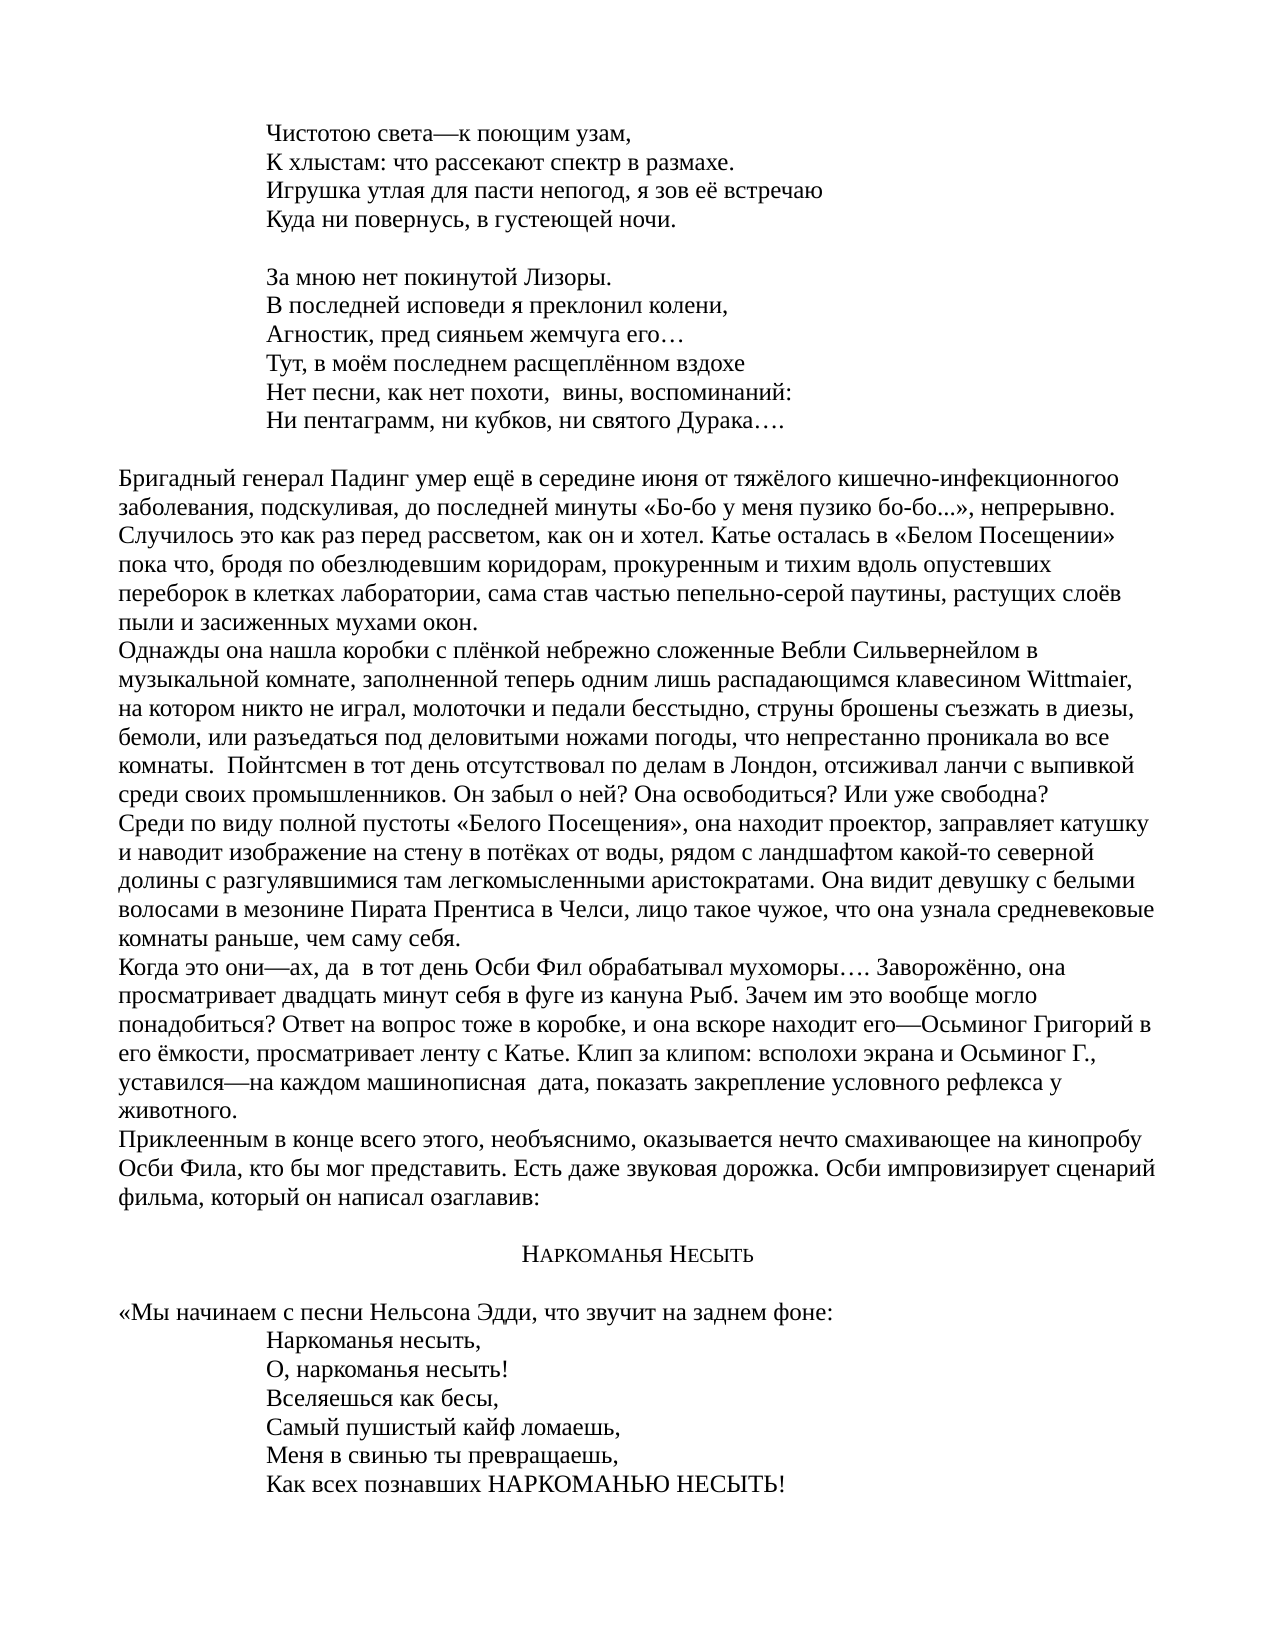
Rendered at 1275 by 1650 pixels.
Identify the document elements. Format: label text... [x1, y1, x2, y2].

text Игрушка утлая для пасти непогод, я зов её встречаю [266, 176, 1157, 204]
text Агностик, пред сияньем жемчуга его… [266, 319, 1157, 348]
text О, наркоманья несыть! [266, 1354, 1157, 1383]
text Приклеенным в конце всего этого, необъяснимо, оказывается нечто смахивающее на кинопробу Осби Фила, кто бы мог представить. Есть даже звуковая дорожка. Осби импровизирует сценарий фильма, который он написал озаглавив: [118, 1124, 1157, 1211]
text Меня в свинью ты превращаешь, [266, 1441, 1157, 1469]
text Самый пушистый кайф ломаешь, [266, 1412, 1157, 1441]
text Среди по виду полной пустоты «Белого Посещения», она находит проектор, заправляет катушку и наводит изображение на стену в потёках от воды, рядом с ландшафтом какой-то северной долины с разгулявшимися там легкомысленными аристократами. Она видит девушку с белыми волосами в мезонине Пирата Прентиса в Челси, лицо такое чужое, что она узнала средневековые комнаты раньше, чем саму себя. [118, 808, 1157, 952]
text Бригадный генерал Падинг умер ещё в середине июня от тяжёлого кишечно-инфекционногоо заболевания, подскуливая, до последней минуты «Бо-бо у меня пузико бо-бо...», непрерывно. Случилось это как раз перед рассветом, как он и хотел. Катье осталась в «Белом Посещении» пока что, бродя по обезлюдевшим коридорам, прокуренным и тихим вдоль опустевших переборок в клетках лаборатории, сама став частью пепельно-серой паутины, растущих слоёв пыли и засиженных мухами окон. [118, 463, 1157, 636]
text В последней исповеди я преклонил колени, [266, 291, 1157, 319]
text Тут, в моём последнем расщеплённом вздохе [266, 348, 1157, 377]
text Наркоманья Несыть [118, 1239, 1157, 1268]
text Ни пентаграмм, ни кубков, ни святого Дурака…. [266, 406, 1157, 434]
text К хлыстам: что рассекают спектр в размахе. [266, 147, 1157, 176]
text Когда это они—ах, да в тот день Осби Фил обрабатывал мухоморы…. Заворожённо, она просматривает двадцать минут себя в фуге из кануна Рыб. Зачем им это вообще могло понадобиться? Ответ на вопрос тоже в коробке, и она вскоре находит его—Осьминог Григорий в его ёмкости, просматривает ленту с Катье. Клип за клипом: всполохи экрана и Осьминог Г., уставился—на каждом машинописная дата, показать закрепление условного рефлекса у животного. [118, 952, 1157, 1124]
text Нет песни, как нет похоти, вины, воспоминаний: [266, 377, 1157, 406]
text Как всех познавших НАРКОМАНЬЮ НЕСЫТЬ! [266, 1469, 1157, 1498]
text Наркоманья несыть, [266, 1326, 1157, 1354]
text Однажды она нашла коробки с плёнкой небрежно сложенные Вебли Сильвернейлом в музыкальной комнате, заполненной теперь одним лишь распадающимся клавесином Wittmaier, на котором никто не играл, молоточки и педали бесстыдно, струны брошены съезжать в диезы, бемоли, или разъедаться под деловитыми ножами погоды, что непрестанно проникала во все комнаты. Пойнтсмен в тот день отсутствовал по делам в Лондон, отсиживал ланчи с выпивкой среди своих промышленников. Он забыл о ней? Она освободиться? Или уже свободна? [118, 636, 1157, 808]
text Чистотою света—к поющим узам, [266, 118, 1157, 147]
text Вселяешься как бесы, [266, 1383, 1157, 1412]
text «Мы начинаем с песни Нельсона Эдди, что звучит на заднем фоне: [118, 1297, 1157, 1326]
text За мною нет покинутой Лизоры. [266, 262, 1157, 291]
text Куда ни повернусь, в густеющей ночи. [266, 204, 1157, 233]
